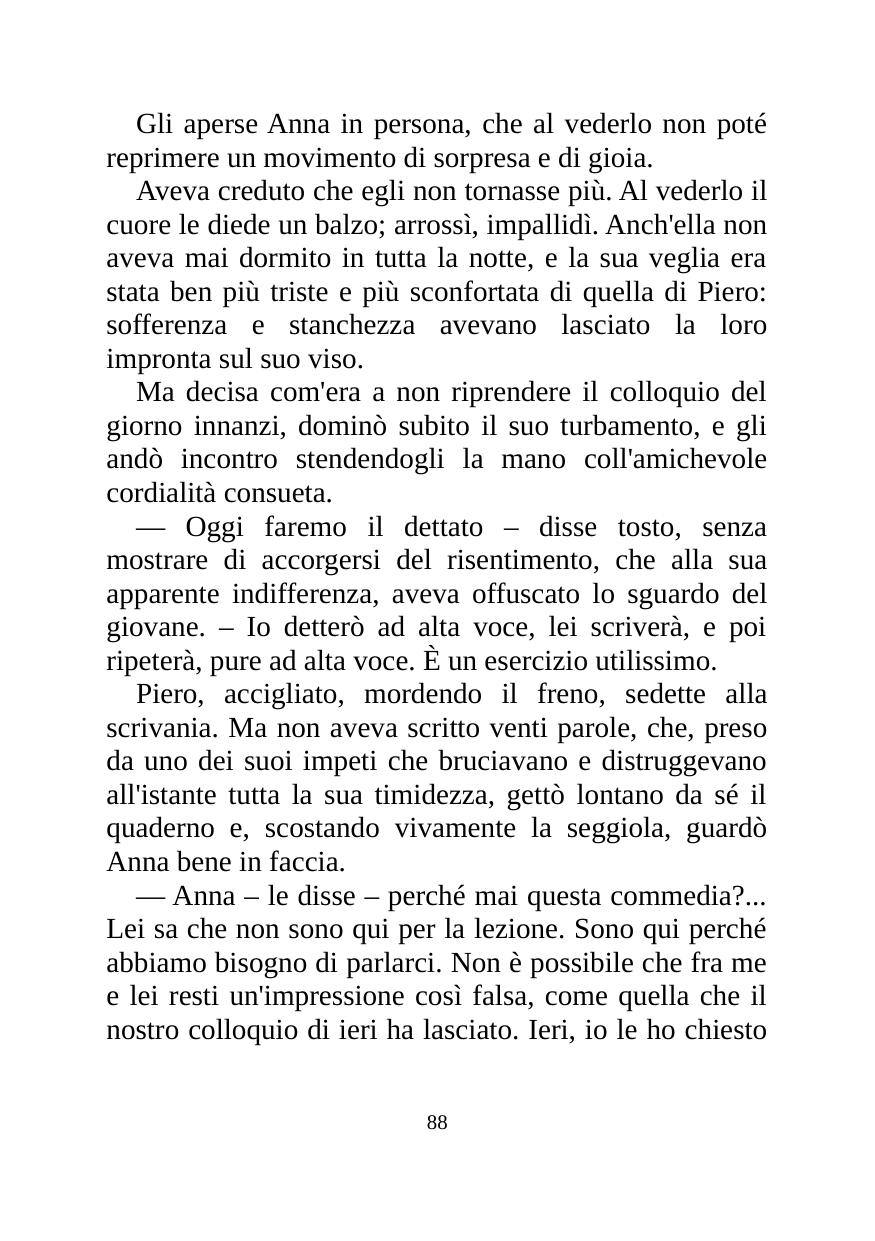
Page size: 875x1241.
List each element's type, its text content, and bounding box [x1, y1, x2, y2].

text Aveva creduto che egli non tornasse più. Al vederlo il cuore le diede un balzo; arrossì, impallidì. Anch'ella non aveva mai dormito in tutta la notte, e la sua veglia era stata ben più triste e più sconfortata di quella di Piero: sofferenza e stanchezza avevano lasciato la loro impronta sul suo viso. [106, 173, 768, 374]
text Ma decisa com'era a non riprendere il colloquio del giorno innanzi, dominò subito il suo turbamento, e gli andò incontro stendendogli la mano coll'amichevole cordialità consueta. [106, 374, 768, 509]
text Gli aperse Anna in persona, che al vederlo non poté reprimere un movimento di sorpresa e di gioia. [106, 106, 768, 173]
text Piero, accigliato, mordendo il freno, sedette alla scrivania. Ma non aveva scritto venti parole, che, preso da uno dei suoi impeti che bruciavano e distruggevano all'istante tutta la sua timidezza, gettò lontano da sé il quaderno e, scostando vivamente la seggiola, guardò Anna bene in faccia. [106, 676, 768, 878]
text — Oggi faremo il dettato – disse tosto, senza mostrare di accorgersi del risentimento, che alla sua apparente indifferenza, aveva offuscato lo sguardo del giovane. – Io detterò ad alta voce, lei scriverà, e poi ripeterà, pure ad alta voce. È un esercizio utilissimo. [106, 509, 768, 676]
text — Anna – le disse – perché mai questa commedia?... Lei sa che non sono qui per la lezione. Sono qui perché abbiamo bisogno di parlarci. Non è possibile che fra me e lei resti un'impressione così falsa, come quella che il nostro colloquio di ieri ha lasciato. Ieri, io le ho chiesto [106, 878, 768, 1045]
